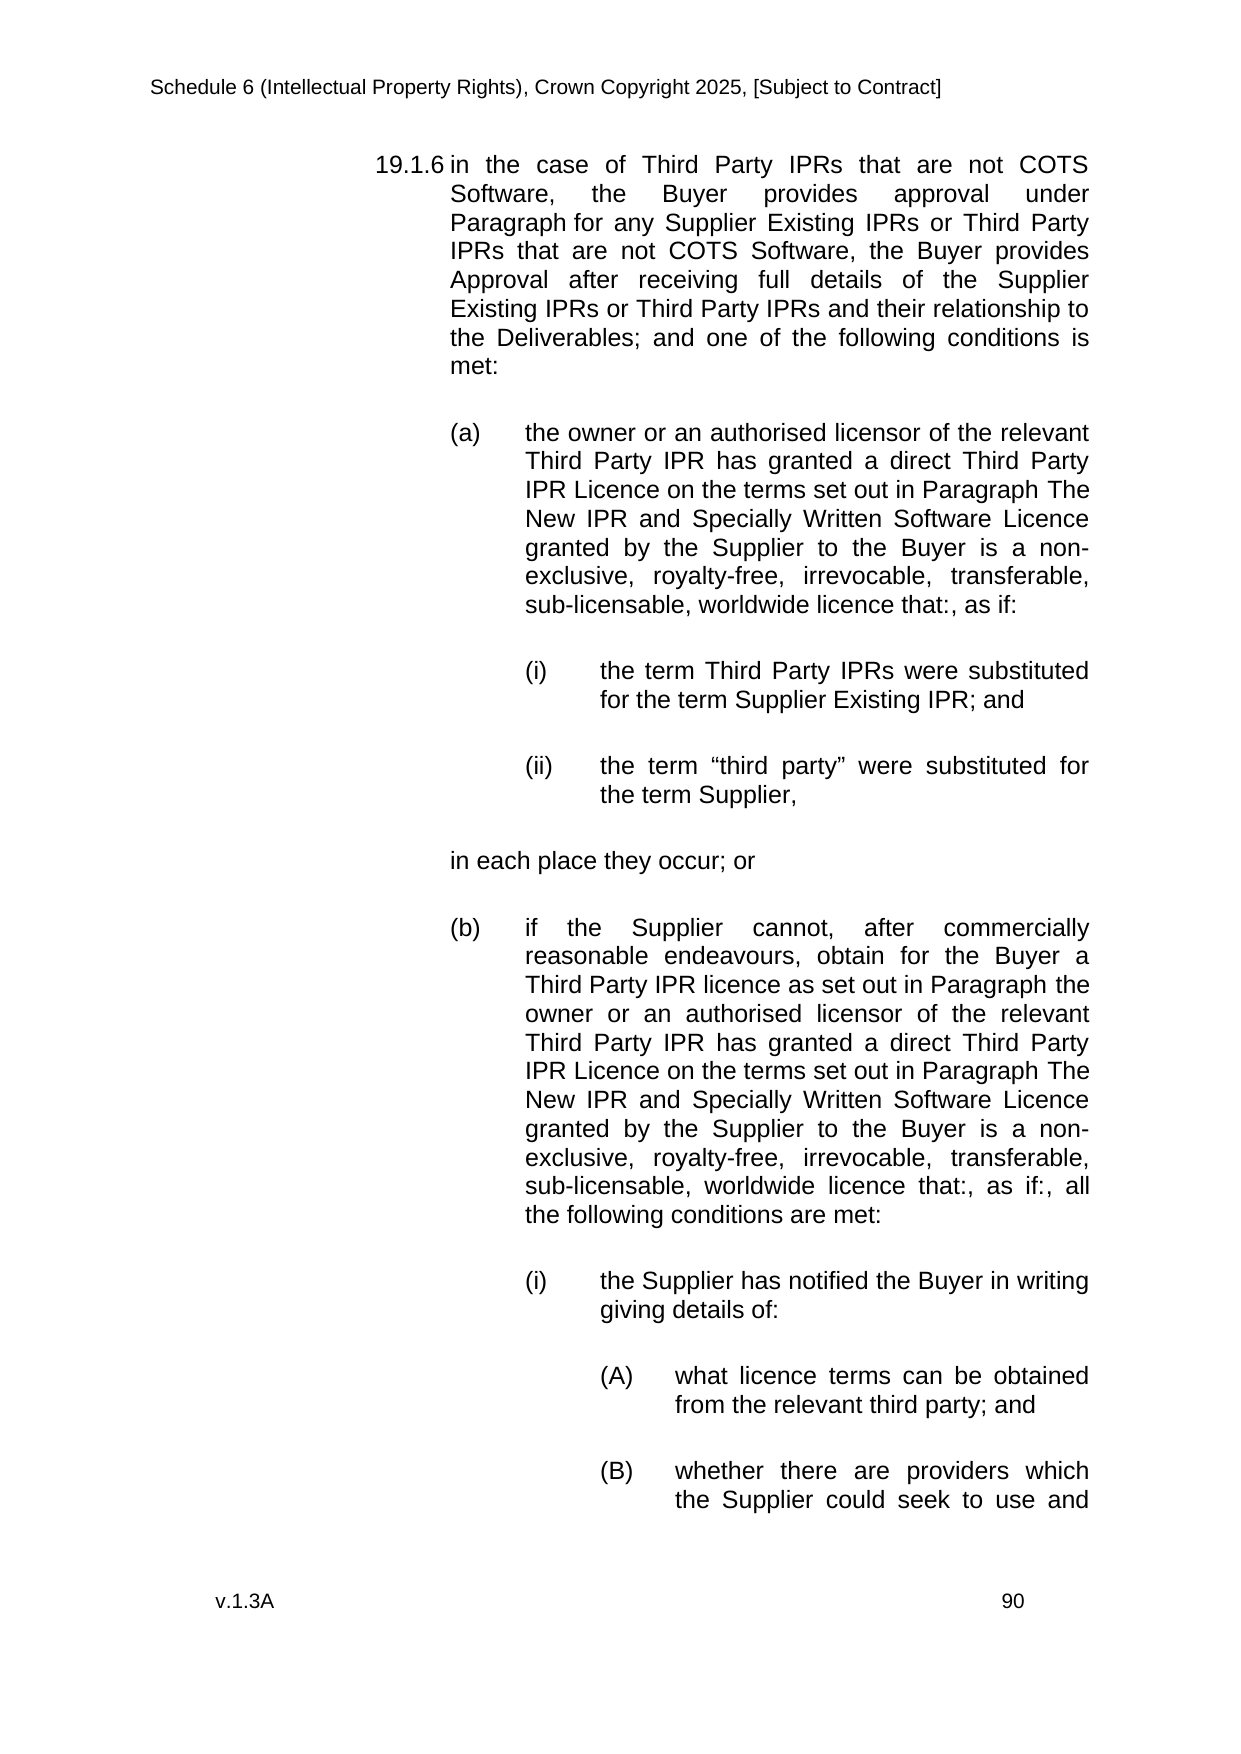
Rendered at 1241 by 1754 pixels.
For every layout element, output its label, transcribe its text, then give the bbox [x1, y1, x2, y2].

list the term Third Party IPRs were substituted for the term Supplier Existing IPR; and [525, 656, 1090, 714]
list in the case of Third Party IPRs that are not COTS Software, the Buyer provides approval under Paragraph for any Supplier Existing IPRs or Third Party IPRs that are not COTS Software, the Buyer provides Approval after receiving full details of the Supplier Existing IPRs or Third Party IPRs and their relationship to the Deliverables; and one of the following conditions is met: [375, 150, 1090, 380]
list what licence terms can be obtained from the relevant third party; and [600, 1361, 1090, 1419]
list the Supplier has notified the Buyer in writing giving details of: [525, 1266, 1090, 1324]
list the owner or an authorised licensor of the relevant Third Party IPR has granted a direct Third Party IPR Licence on the terms set out in Paragraph The New IPR and Specially Written Software Licence granted by the Supplier to the Buyer is a non-exclusive, royalty-free, irrevocable, transferable, sub-licensable, worldwide licence that:, as if: [450, 417, 1090, 619]
list the term “third party” were substituted for the term Supplier, [525, 751, 1090, 809]
list if the Supplier cannot, after commercially reasonable endeavours, obtain for the Buyer a Third Party IPR licence as set out in Paragraph the owner or an authorised licensor of the relevant Third Party IPR has granted a direct Third Party IPR Licence on the terms set out in Paragraph The New IPR and Specially Written Software Licence granted by the Supplier to the Buyer is a non-exclusive, royalty-free, irrevocable, transferable, sub-licensable, worldwide licence that:, as if:, all the following conditions are met: [450, 912, 1090, 1229]
text in each place they occur; or [450, 846, 1090, 875]
list whether there are providers which the Supplier could seek to use and [600, 1456, 1090, 1514]
